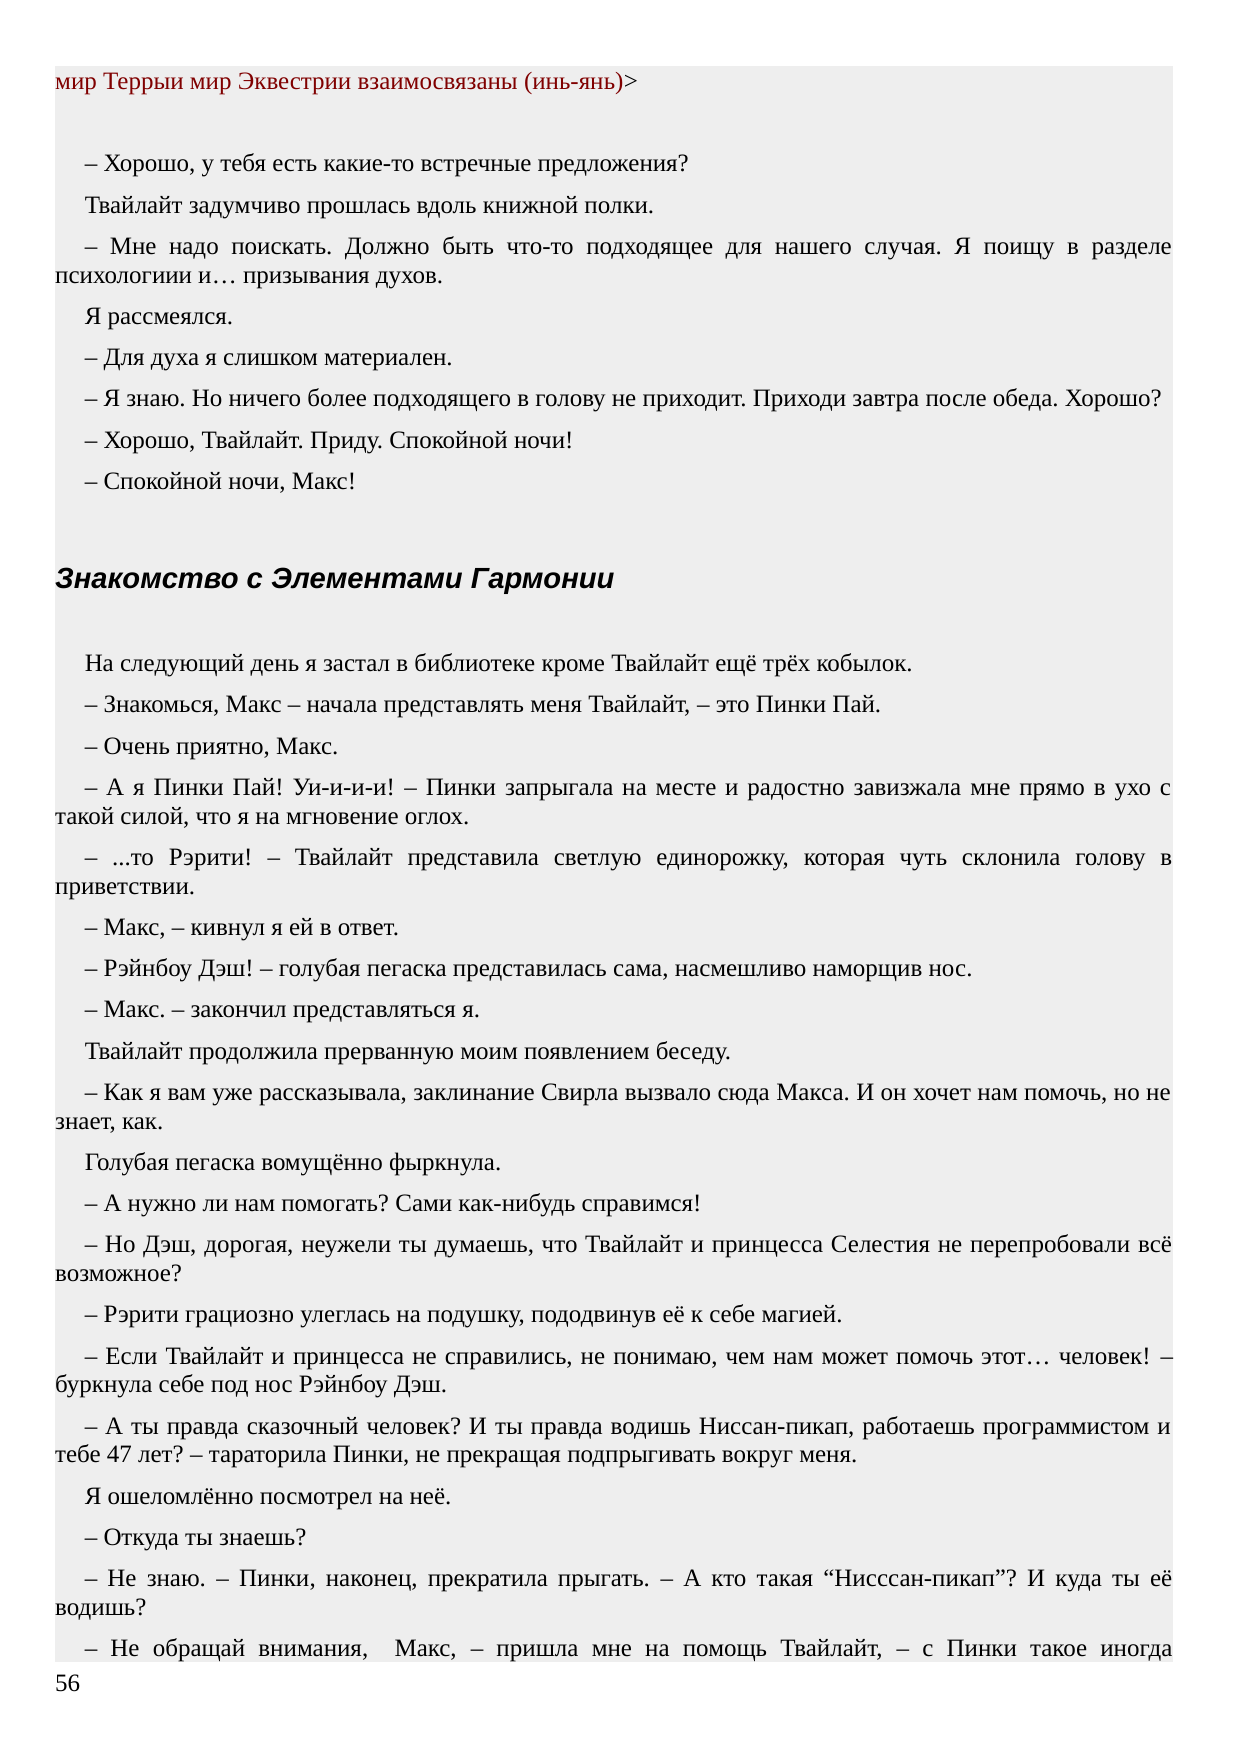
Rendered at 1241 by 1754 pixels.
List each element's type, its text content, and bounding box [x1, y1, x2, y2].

text – Как я вам уже рассказывала, заклинание Свирла вызвало сюда Макса. И он хочет нам помочь, но не знает, как. [55, 1077, 1173, 1134]
text Я ошеломлённо посмотрел на неё. [55, 1481, 1173, 1509]
subtitle Знакомство с Элементами Гармонии [55, 561, 1173, 594]
text – ...то Рэрити! – Твайлайт представила светлую единорожку, которая чуть склонила голову в приветствии. [55, 842, 1173, 899]
text Твайлайт продолжила прерванную моим появлением беседу. [55, 1036, 1173, 1064]
text – А ты правда сказочный человек? И ты правда водишь Ниссан-пикап, работаешь программистом и тебе 47 лет? – тараторила Пинки, не прекращая подпрыгивать вокруг меня. [55, 1411, 1173, 1468]
text – Рэрити грациозно улеглась на подушку, пододвинув её к себе магией. [55, 1299, 1173, 1328]
text – Но Дэш, дорогая, неужели ты думаешь, что Твайлайт и принцесса Селестия не перепробовали всё возможное? [55, 1229, 1173, 1287]
text – Знакомься, Макс – начала представлять меня Твайлайт, – это Пинки Пай. [55, 689, 1173, 718]
text – Макс, – кивнул я ей в ответ. [55, 912, 1173, 941]
text – А я Пинки Пай! Уи-и-и-и! – Пинки запрыгала на месте и радостно завизжала мне прямо в ухо с такой силой, что я на мгновение оглох. [55, 772, 1173, 829]
text – Спокойной ночи, Макс! [55, 466, 1173, 495]
text – Не обращай внимания, Макс, – пришла мне на помощь Твайлайт, – с Пинки такое иногда [55, 1633, 1173, 1662]
text – Хорошо, Твайлайт. Приду. Спокойной ночи! [55, 425, 1173, 453]
text – Мне надо поискать. Должно быть что-то подходящее для нашего случая. Я поищу в разделе психологиии и… призывания духов. [55, 231, 1173, 288]
text Я рассмеялся. [55, 301, 1173, 330]
text Голубая пегаска вомущённо фыркнула. [55, 1147, 1173, 1176]
text – Откуда ты знаешь? [55, 1522, 1173, 1551]
text – Для духа я слишком материален. [55, 342, 1173, 371]
text Твайлайт задумчиво прошлась вдоль книжной полки. [55, 190, 1173, 218]
text – Я знаю. Но ничего более подходящего в голову не приходит. Приходи завтра после обеда. Хорошо? [55, 383, 1173, 412]
text На следующий день я застал в библиотеке кроме Твайлайт ещё трёх кобылок. [55, 648, 1173, 677]
text мир Террыи мир Эквестрии взаимосвязаны (инь-янь)> [55, 66, 1173, 95]
text – Не знаю. – Пинки, наконец, прекратила прыгать. – А кто такая “Нисссан-пикап”? И куда ты её водишь? [55, 1563, 1173, 1621]
text – Если Твайлайт и принцесса не справились, не понимаю, чем нам может помочь этот… человек! – буркнула себе под нос Рэйнбоу Дэш. [55, 1341, 1173, 1398]
text – Очень приятно, Макс. [55, 731, 1173, 759]
text – Хорошо, у тебя есть какие-то встречные предложения? [55, 148, 1173, 177]
text – Рэйнбоу Дэш! – голубая пегаска представилась сама, насмешливо наморщив нос. [55, 953, 1173, 982]
text – А нужно ли нам помогать? Сами как-нибудь справимся! [55, 1188, 1173, 1217]
text – Макс. – закончил представляться я. [55, 994, 1173, 1023]
